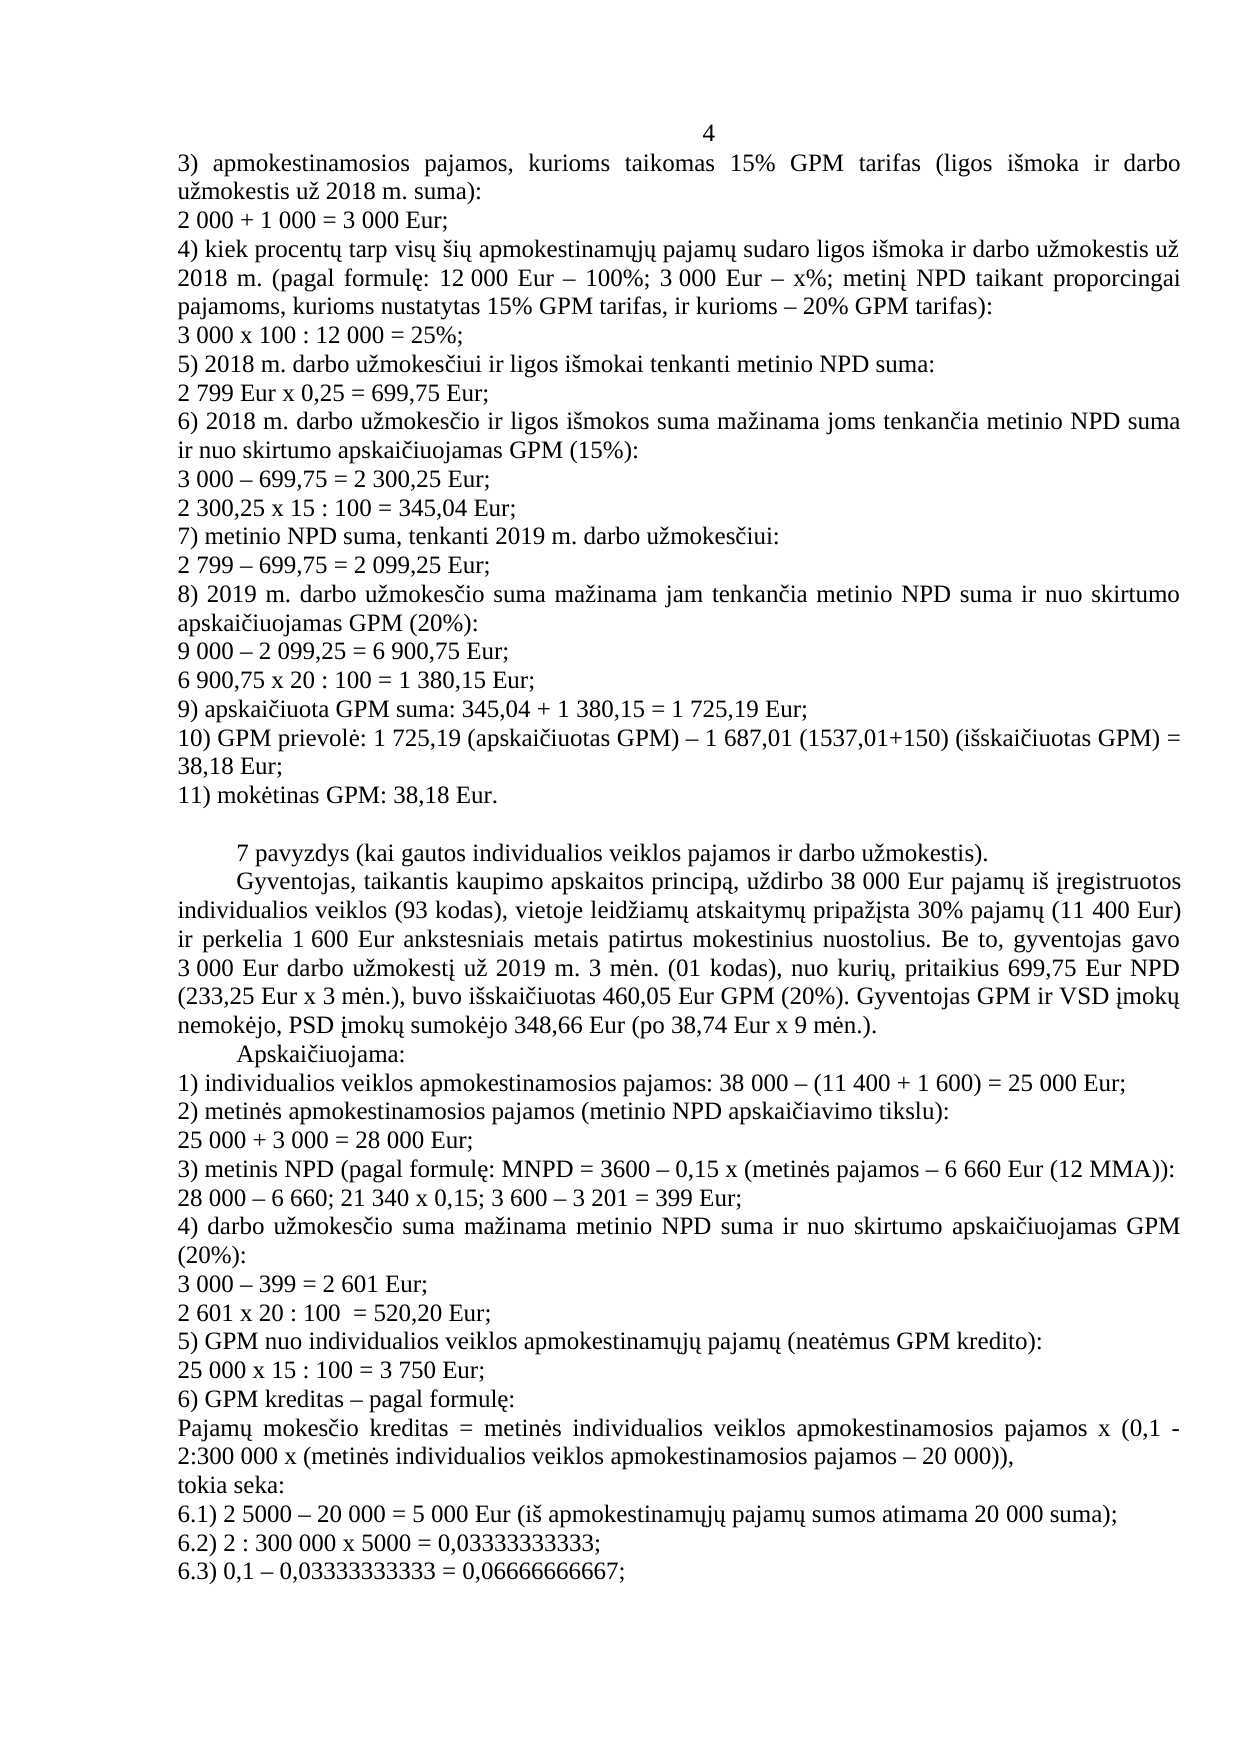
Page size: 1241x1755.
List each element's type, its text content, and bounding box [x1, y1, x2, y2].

text 6.3) 0,1 – 0,03333333333 = 0,06666666667; [177, 1556, 1181, 1585]
text 4) darbo užmokesčio suma mažinama metinio NPD suma ir nuo skirtumo apskaičiuojamas GPM (20%): [177, 1211, 1181, 1269]
text 6 900,75 x 20 : 100 = 1 380,15 Eur; [177, 665, 1181, 694]
text 2 601 x 20 : 100 = 520,20 Eur; [177, 1298, 1181, 1326]
text 2 799 Eur x 0,25 = 699,75 Eur; [177, 378, 1181, 406]
text 6) 2018 m. darbo užmokesčio ir ligos išmokos suma mažinama joms tenkančia metinio NPD suma ir nuo skirtumo apskaičiuojamas GPM (15%): [177, 406, 1181, 464]
text 4) kiek procentų tarp visų šių apmokestinamųjų pajamų sudaro ligos išmoka ir darbo užmokestis už 2018 m. (pagal formulę: 12 000 Eur – 100%; 3 000 Eur – x%; metinį NPD taikant proporcingai pajamoms, kurioms nustatytas 15% GPM tarifas, ir kurioms – 20% GPM tarifas): [177, 234, 1181, 320]
text 25 000 + 3 000 = 28 000 Eur; [177, 1125, 1181, 1154]
text 2 799 – 699,75 = 2 099,25 Eur; [177, 550, 1181, 579]
text 9 000 – 2 099,25 = 6 900,75 Eur; [177, 636, 1181, 665]
text 1) individualios veiklos apmokestinamosios pajamos: 38 000 – (11 400 + 1 600) = 25 000 Eur; [177, 1068, 1181, 1096]
text 5) GPM nuo individualios veiklos apmokestinamųjų pajamų (neatėmus GPM kredito): [177, 1326, 1181, 1355]
text 25 000 x 15 : 100 = 3 750 Eur; [177, 1355, 1181, 1384]
text 9) apskaičiuota GPM suma: 345,04 + 1 380,15 = 1 725,19 Eur; [177, 694, 1181, 723]
text Gyventojas, taikantis kaupimo apskaitos principą, uždirbo 38 000 Eur pajamų iš įregistruotos individualios veiklos (93 kodas), vietoje leidžiamų atskaitymų pripažįsta 30% pajamų (11 400 Eur) ir perkelia 1 600 Eur ankstesniais metais patirtus mokestinius nuostolius. Be to, gyventojas gavo 3 000 Eur darbo užmokestį už 2019 m. 3 mėn. (01 kodas), nuo kurių, pritaikius 699,75 Eur NPD (233,25 Eur x 3 mėn.), buvo išskaičiuotas 460,05 Eur GPM (20%). Gyventojas GPM ir VSD įmokų nemokėjo, PSD įmokų sumokėjo 348,66 Eur (po 38,74 Eur x 9 mėn.). [177, 866, 1181, 1039]
text 6) GPM kreditas – pagal formulę: [177, 1384, 1181, 1413]
text 3 000 x 100 : 12 000 = 25%; [177, 320, 1181, 349]
text 11) mokėtinas GPM: 38,18 Eur. [177, 780, 1181, 809]
text 3 000 – 399 = 2 601 Eur; [177, 1269, 1181, 1298]
text 8) 2019 m. darbo užmokesčio suma mažinama jam tenkančia metinio NPD suma ir nuo skirtumo apskaičiuojamas GPM (20%): [177, 579, 1181, 636]
text 6.1) 2 5000 – 20 000 = 5 000 Eur (iš apmokestinamųjų pajamų sumos atimama 20 000 suma); [177, 1499, 1181, 1528]
text 7 pavyzdys (kai gautos individualios veiklos pajamos ir darbo užmokestis). [177, 838, 1181, 866]
text 10) GPM prievolė: 1 725,19 (apskaičiuotas GPM) – 1 687,01 (1537,01+150) (išskaičiuotas GPM) = 38,18 Eur; [177, 723, 1181, 780]
text 28 000 – 6 660; 21 340 x 0,15; 3 600 – 3 201 = 399 Eur; [177, 1183, 1181, 1211]
text 5) 2018 m. darbo užmokesčiui ir ligos išmokai tenkanti metinio NPD suma: [177, 349, 1181, 378]
text 3 000 – 699,75 = 2 300,25 Eur; [177, 464, 1181, 493]
text 2 000 + 1 000 = 3 000 Eur; [177, 205, 1181, 234]
text 2 300,25 x 15 : 100 = 345,04 Eur; [177, 493, 1181, 521]
text 3) apmokestinamosios pajamos, kurioms taikomas 15% GPM tarifas (ligos išmoka ir darbo užmokestis už 2018 m. suma): [177, 148, 1181, 205]
text 2) metinės apmokestinamosios pajamos (metinio NPD apskaičiavimo tikslu): [177, 1096, 1181, 1125]
text 3) metinis NPD (pagal formulę: MNPD = 3600 – 0,15 x (metinės pajamos – 6 660 Eur (12 MMA)): [177, 1154, 1181, 1183]
text 7) metinio NPD suma, tenkanti 2019 m. darbo užmokesčiui: [177, 521, 1181, 550]
text 6.2) 2 : 300 000 x 5000 = 0,03333333333; [177, 1528, 1181, 1556]
text tokia seka: [177, 1470, 1181, 1499]
text Apskaičiuojama: [177, 1039, 1181, 1068]
text Pajamų mokesčio kreditas = metinės individualios veiklos apmokestinamosios pajamos x (0,1 - 2:300 000 x (metinės individualios veiklos apmokestinamosios pajamos – 20 000)), [177, 1413, 1181, 1470]
